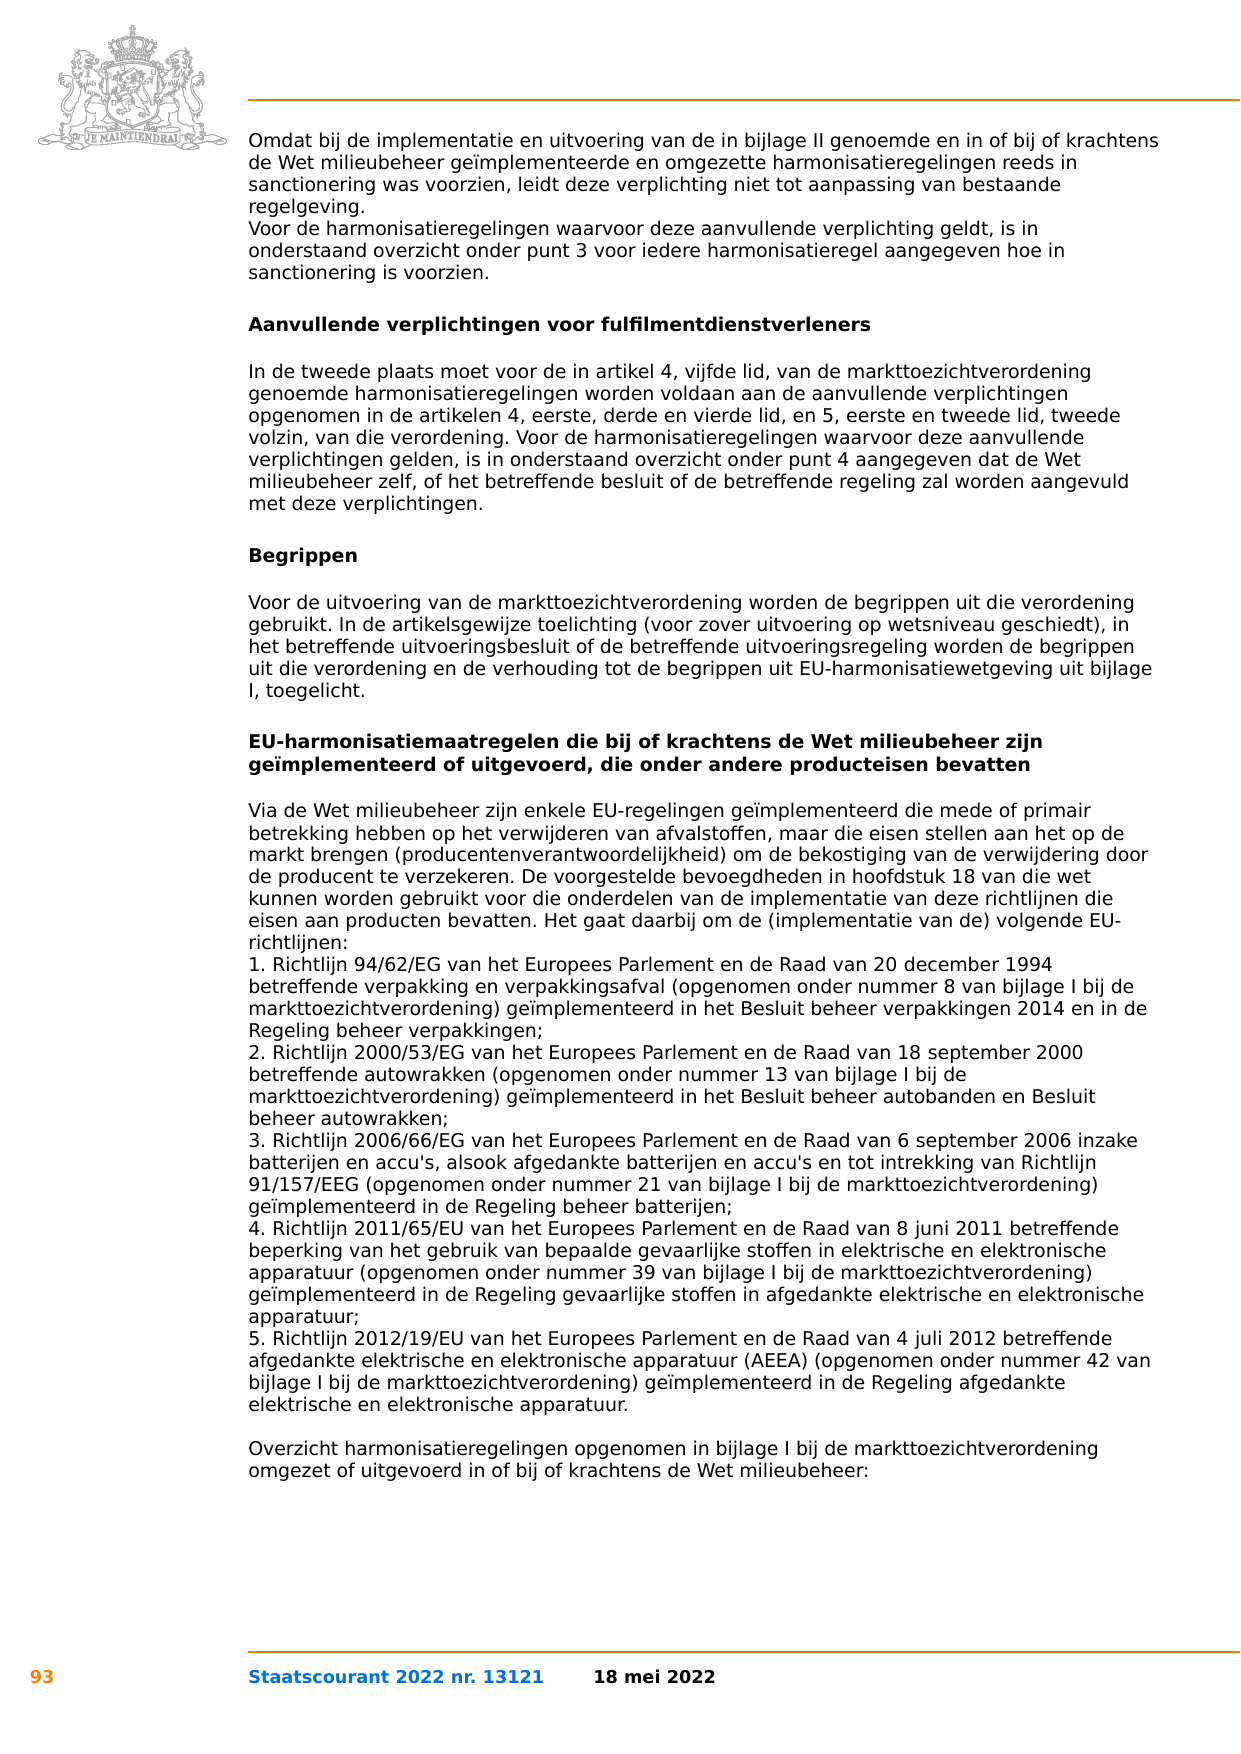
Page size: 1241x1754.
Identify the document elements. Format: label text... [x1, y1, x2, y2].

text Voor de uitvoering van de markttoezichtverordening worden de begrippen uit die verordening gebruikt. In de artikelsgewijze toelichting (voor zover uitvoering op wetsniveau geschiedt), in het betreffende uitvoeringsbesluit of de betreffende uitvoeringsregeling worden de begrippen uit die verordening en de verhouding tot de begrippen uit EU-harmonisatiewetgeving uit bijlage I, toegelicht. [248, 592, 1163, 701]
subtitle Begrippen [248, 544, 1163, 567]
text Voor de harmonisatieregelingen waarvoor deze aanvullende verplichting geldt, is in onderstaand overzicht onder punt 3 voor iedere harmonisatieregel aangegeven hoe in sanctionering is voorzien. [248, 218, 1163, 284]
text In de tweede plaats moet voor de in artikel 4, vijfde lid, van de markttoezichtverordening genoemde harmonisatieregelingen worden voldaan aan de aanvullende verplichtingen opgenomen in de artikelen 4, eerste, derde en vierde lid, en 5, eerste en tweede lid, tweede volzin, van die verordening. Voor de harmonisatieregelingen waarvoor deze aanvullende verplichtingen gelden, is in onderstaand overzicht onder punt 4 aangegeven dat de Wet milieubeheer zelf, of het betreffende besluit of de betreffende regeling zal worden aangevuld met deze verplichtingen. [248, 361, 1163, 514]
text Via de Wet milieubeheer zijn enkele EU-regelingen geïmplementeerd die mede of primair betrekking hebben op het verwijderen van afvalstoffen, maar die eisen stellen aan het op de markt brengen (producentenverantwoordelijkheid) om de bekostiging van de verwijdering door de producent te verzekeren. De voorgestelde bevoegdheden in hoofdstuk 18 van die wet kunnen worden gebruikt voor die onderdelen van de implementatie van deze richtlijnen die eisen aan producten bevatten. Het gaat daarbij om de (implementatie van de) volgende EU-richtlijnen: [248, 800, 1163, 954]
subtitle EU-harmonisatiemaatregelen die bij of krachtens de Wet milieubeheer zijn geïmplementeerd of uitgevoerd, die onder andere producteisen bevatten [248, 731, 1163, 775]
text Overzicht harmonisatieregelingen opgenomen in bijlage I bij de markttoezichtverordening omgezet of uitgevoerd in of bij of krachtens de Wet milieubeheer: [248, 1438, 1163, 1482]
text 4. Richtlijn 2011/65/EU van het Europees Parlement en de Raad van 8 juni 2011 betreffende beperking van het gebruik van bepaalde gevaarlijke stoffen in elektrische en elektronische apparatuur (opgenomen onder nummer 39 van bijlage I bij de markttoezichtverordening) geïmplementeerd in de Regeling gevaarlijke stoffen in afgedankte elektrische en elektronische apparatuur; [248, 1218, 1163, 1328]
text 5. Richtlijn 2012/19/EU van het Europees Parlement en de Raad van 4 juli 2012 betreffende afgedankte elektrische en elektronische apparatuur (AEEA) (opgenomen onder nummer 42 van bijlage I bij de markttoezichtverordening) geïmplementeerd in de Regeling afgedankte elektrische en elektronische apparatuur. [248, 1328, 1163, 1416]
picture [38, 25, 227, 150]
text Omdat bij de implementatie en uitvoering van de in bijlage II genoemde en in of bij of krachtens de Wet milieubeheer geïmplementeerde en omgezette harmonisatieregelingen reeds in sanctionering was voorzien, leidt deze verplichting niet tot aanpassing van bestaande regelgeving. [248, 130, 1163, 218]
subtitle Aanvullende verplichtingen voor fulfilmentdienstverleners [248, 314, 1163, 336]
text 2. Richtlijn 2000/53/EG van het Europees Parlement en de Raad van 18 september 2000 betreffende autowrakken (opgenomen onder nummer 13 van bijlage I bij de markttoezichtverordening) geïmplementeerd in het Besluit beheer autobanden en Besluit beheer autowrakken; [248, 1042, 1163, 1130]
text 1. Richtlijn 94/62/EG van het Europees Parlement en de Raad van 20 december 1994 betreffende verpakking en verpakkingsafval (opgenomen onder nummer 8 van bijlage I bij de markttoezichtverordening) geïmplementeerd in het Besluit beheer verpakkingen 2014 en in de Regeling beheer verpakkingen; [248, 954, 1163, 1042]
text 3. Richtlijn 2006/66/EG van het Europees Parlement en de Raad van 6 september 2006 inzake batterijen en accu's, alsook afgedankte batterijen en accu's en tot intrekking van Richtlijn 91/157/EEG (opgenomen onder nummer 21 van bijlage I bij de markttoezichtverordening) geïmplementeerd in de Regeling beheer batterijen; [248, 1130, 1163, 1218]
